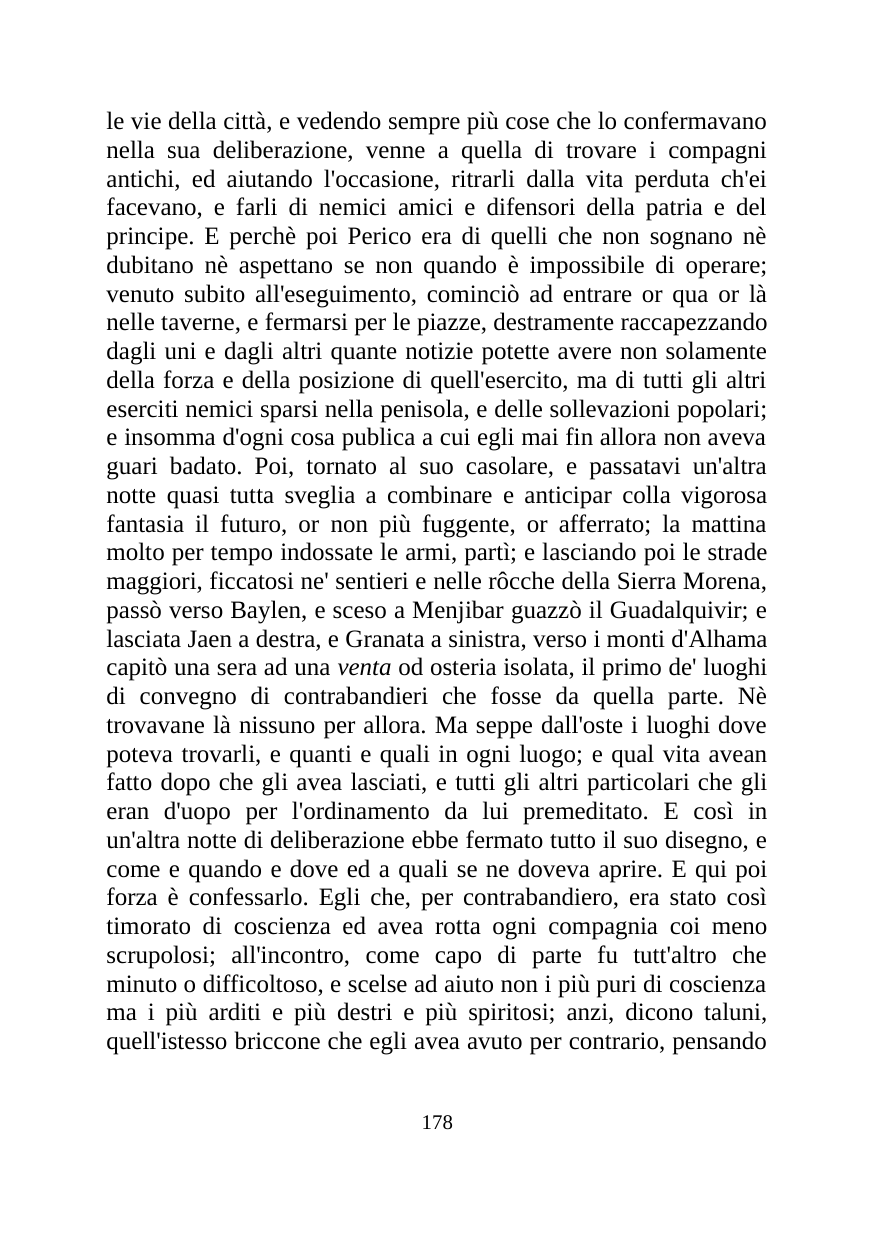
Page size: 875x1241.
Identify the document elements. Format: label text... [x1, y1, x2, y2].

text le vie della città, e vedendo sempre più cose che lo confermavano nella sua deliberazione, venne a quella di trovare i compagni antichi, ed aiutando l'occasione, ritrarli dalla vita perduta ch'ei facevano, e farli di nemici amici e difensori della patria e del principe. E perchè poi Perico era di quelli che non sognano nè dubitano nè aspettano se non quando è impossibile di operare; venuto subito all'eseguimento, cominciò ad entrare or qua or là nelle taverne, e fermarsi per le piazze, destramente raccapezzando dagli uni e dagli altri quante notizie potette avere non solamente della forza e della posizione di quell'esercito, ma di tutti gli altri eserciti nemici sparsi nella penisola, e delle sollevazioni popolari; e insomma d'ogni cosa publica a cui egli mai fin allora non aveva guari badato. Poi, tornato al suo casolare, e passatavi un'altra notte quasi tutta sveglia a combinare e anticipar colla vigorosa fantasia il futuro, or non più fuggente, or afferrato; la mattina molto per tempo indossate le armi, partì; e lasciando poi le strade maggiori, ficcatosi ne' sentieri e nelle rôcche della Sierra Morena, passò verso Baylen, e sceso a Menjibar guazzò il Guadalquivir; e lasciata Jaen a destra, e Granata a sinistra, verso i monti d'Alhama capitò una sera ad una venta od osteria isolata, il primo de' luoghi di convegno di contrabandieri che fosse da quella parte. Nè trovavane là nissuno per allora. Ma seppe dall'oste i luoghi dove poteva trovarli, e quanti e quali in ogni luogo; e qual vita avean fatto dopo che gli avea lasciati, e tutti gli altri particolari che gli eran d'uopo per l'ordinamento da lui premeditato. E così in un'altra notte di deliberazione ebbe fermato tutto il suo disegno, e come e quando e dove ed a quali se ne doveva aprire. E qui poi forza è confessarlo. Egli che, per contrabandiero, era stato così timorato di coscienza ed avea rotta ogni compagnia coi meno scrupolosi; all'incontro, come capo di parte fu tutt'altro che minuto o difficoltoso, e scelse ad aiuto non i più puri di coscienza ma i più arditi e più destri e più spiritosi; anzi, dicono taluni, quell'istesso briccone che egli avea avuto per contrario, pensando [106, 106, 768, 1055]
